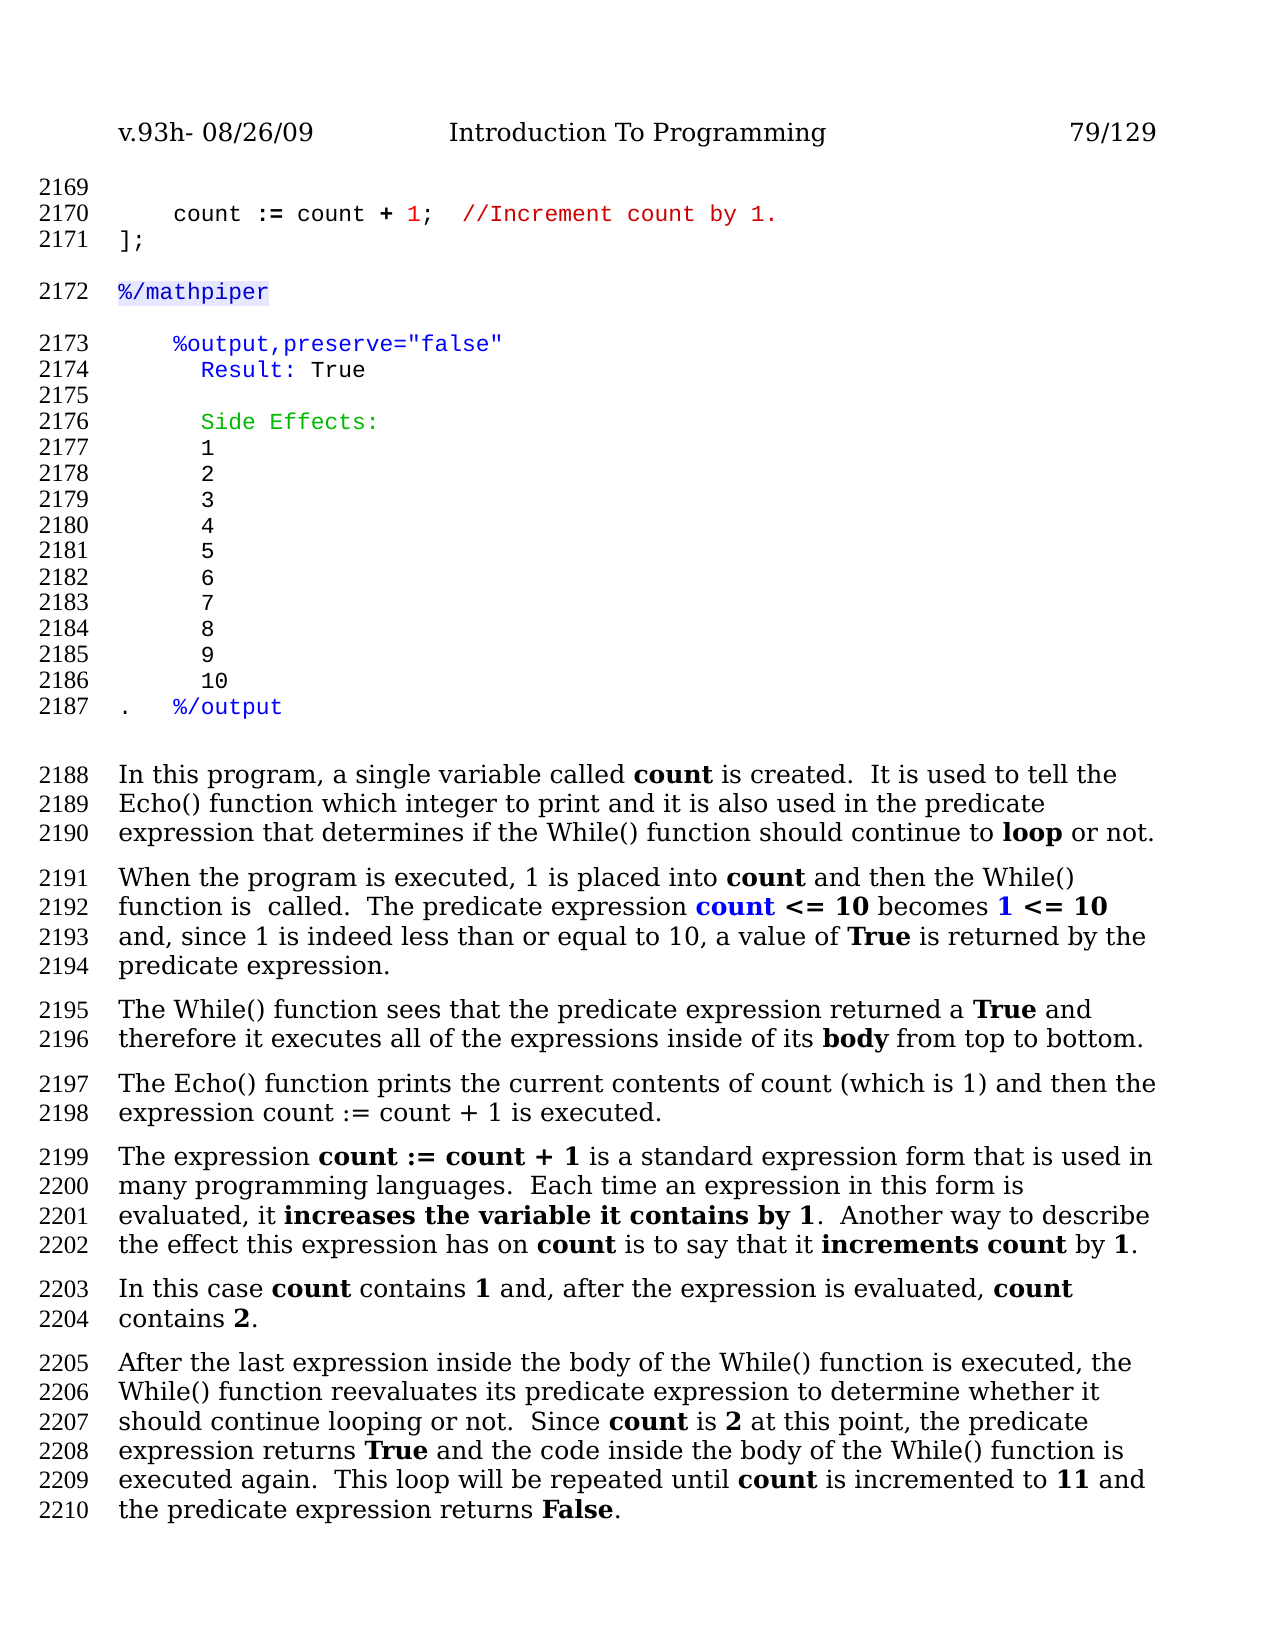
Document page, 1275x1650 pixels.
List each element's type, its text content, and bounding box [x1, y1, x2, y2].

text The While() function sees that the predicate expression returned a True and therefore it executes all of the expressions inside of its body from top to bottom. [118, 995, 1157, 1054]
text 2 [118, 462, 1157, 488]
text In this program, a single variable called count is created. It is used to tell the Echo() function which integer to print and it is also used in the predicate expression that determines if the While() function should continue to loop or not. [118, 760, 1157, 848]
text 5 [118, 540, 1157, 566]
text 6 [118, 566, 1157, 592]
text 9 [118, 644, 1157, 669]
text %output,preserve="false" [118, 332, 1157, 358]
text When the program is executed, 1 is placed into count and then the While() function is called. The predicate expression count <= 10 becomes 1 <= 10 and, since 1 is indeed less than or equal to 10, a value of True is returned by the predicate expression. [118, 863, 1157, 980]
text The Echo() function prints the current contents of count (which is 1) and then the expression count := count + 1 is executed. [118, 1069, 1157, 1127]
text In this case count contains 1 and, after the expression is evaluated, count contains 2. [118, 1274, 1157, 1333]
text count := count + 1; //Increment count by 1. [118, 203, 1157, 229]
text 4 [118, 514, 1157, 540]
text After the last expression inside the body of the While() function is executed, the While() function reevaluates its predicate expression to determine whether it should continue looping or not. Since count is 2 at this point, the predicate expression returns True and the code inside the body of the While() function is executed again. This loop will be repeated until count is incremented to 11 and the predicate expression returns False. [118, 1348, 1157, 1524]
text ]; [118, 229, 1157, 254]
text %/mathpiper [118, 281, 1157, 306]
text Side Effects: [118, 410, 1157, 436]
text . %/output [118, 696, 1157, 721]
text 3 [118, 488, 1157, 514]
text Result: True [118, 358, 1157, 384]
text 10 [118, 669, 1157, 696]
text 1 [118, 436, 1157, 462]
text 8 [118, 618, 1157, 644]
text 7 [118, 592, 1157, 618]
text The expression count := count + 1 is a standard expression form that is used in many programming languages. Each time an expression in this form is evaluated, it increases the variable it contains by 1. Another way to describe the effect this expression has on count is to say that it increments count by 1. [118, 1142, 1157, 1259]
